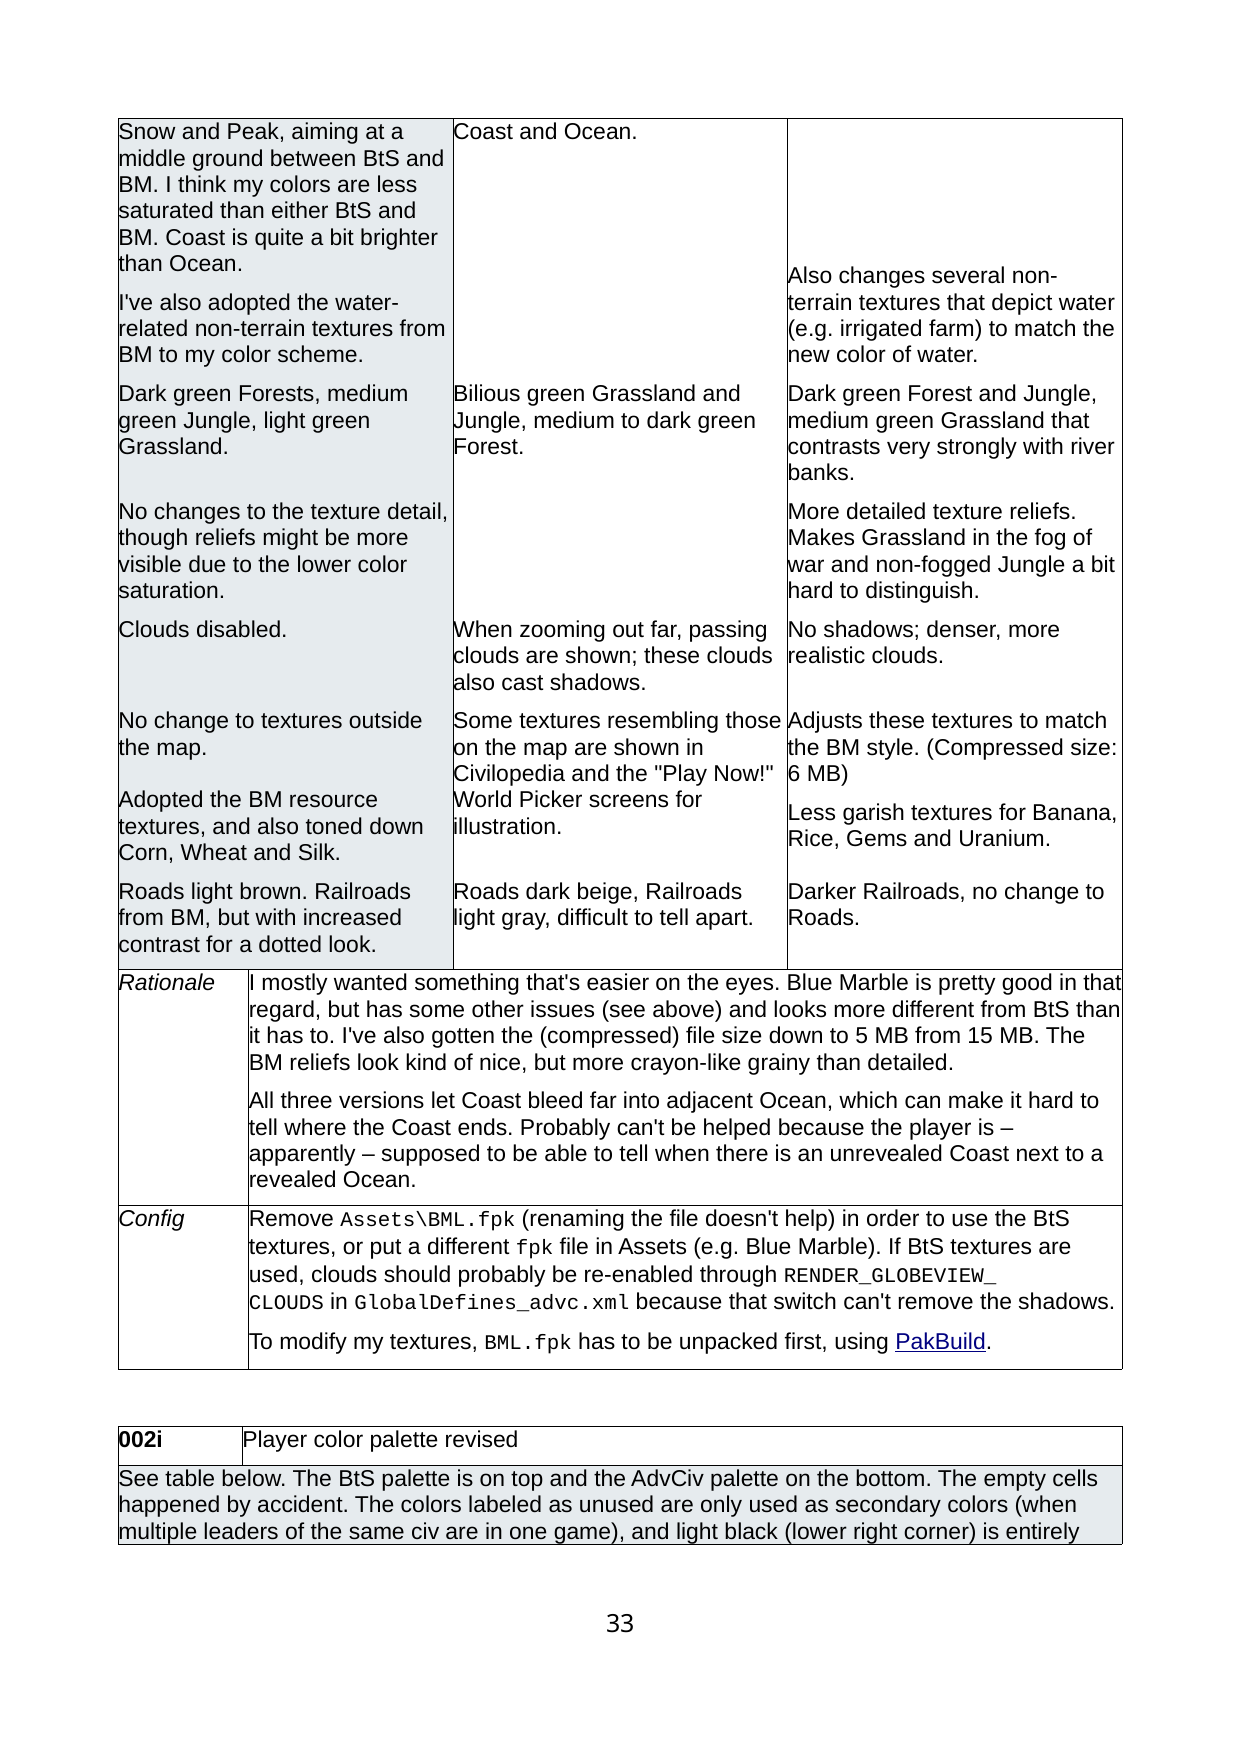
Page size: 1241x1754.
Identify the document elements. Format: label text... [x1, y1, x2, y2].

table_header 002i [119, 1427, 242, 1465]
table_cell Snow and Peak, aiming at a middle ground between BtS and BM. I think my colors are less saturated than either BtS and BM. Coast is quite a bit brighter than Ocean. I've also adopted the water-related non-terrain textures from BM to my color scheme. Dark green Forests, medium green Jungle, light green Grassland. No changes to the texture detail, though reliefs might be more visible due to the lower color saturation. Clouds disabled. No change to textures outside the map. Adopted the BM resource textures, and also toned down Corn, Wheat and Silk. Roads light brown. Railroads from BM, but with increased contrast for a dotted look. [119, 119, 453, 969]
table_cell I mostly wanted something that's easier on the eyes. Blue Marble is pretty good in that regard, but has some other issues (see above) and looks more different from BtS than it has to. I've also gotten the (compressed) file size down to 5 MB from 15 MB. The BM reliefs look kind of nice, but more crayon-like grainy than detailed. All three versions let Coast bleed far into adjacent Ocean, which can make it hard to tell where the Coast ends. Probably can't be helped because the player is – apparently – supposed to be able to tell when there is an unrevealed Coast next to a revealed Ocean. [249, 970, 1122, 1205]
table_cell Config [119, 1206, 248, 1368]
table_cell Remove Assets\BML.fpk (renaming the file doesn't help) in order to use the BtS textures, or put a different fpk file in Assets (e.g. Blue Marble). If BtS textures are used, clouds should probably be re-enabled through RENDER_GLOBEVIEW_ CLOUDS in GlobalDefines_advc.xml because that switch can't remove the shadows. To modify my textures, BML.fpk has to be unpacked first, using PakBuild. [249, 1206, 1122, 1368]
table_cell See table below. The BtS palette is on top and the AdvCiv palette on the bottom. The empty cells happened by accident. The colors labeled as unused are only used as secondary colors (when multiple leaders of the same civ are in one game), and light black (lower right corner) is entirely [119, 1466, 1122, 1544]
table_cell Rationale [119, 970, 248, 1205]
table_cell Coast and Ocean. Bilious green Grassland and Jungle, medium to dark green Forest. When zooming out far, passing clouds are shown; these clouds also cast shadows. Some textures resembling those on the map are shown in Civilopedia and the "Play Now!" World Picker screens for illustration. Roads dark beige, Railroads light gray, difficult to tell apart. [454, 119, 787, 969]
table_cell Also changes several non-terrain textures that depict water (e.g. irrigated farm) to match the new color of water. Dark green Forest and Jungle, medium green Grassland that contrasts very strongly with river banks. More detailed texture reliefs. Makes Grassland in the fog of war and non-fogged Jungle a bit hard to distinguish. No shadows; denser, more realistic clouds. Adjusts these textures to match the BM style. (Compressed size: 6 MB) Less garish textures for Banana, Rice, Gems and Uranium. Darker Railroads, no change to Roads. [788, 119, 1122, 969]
table_header Player color palette revised [243, 1427, 1122, 1465]
